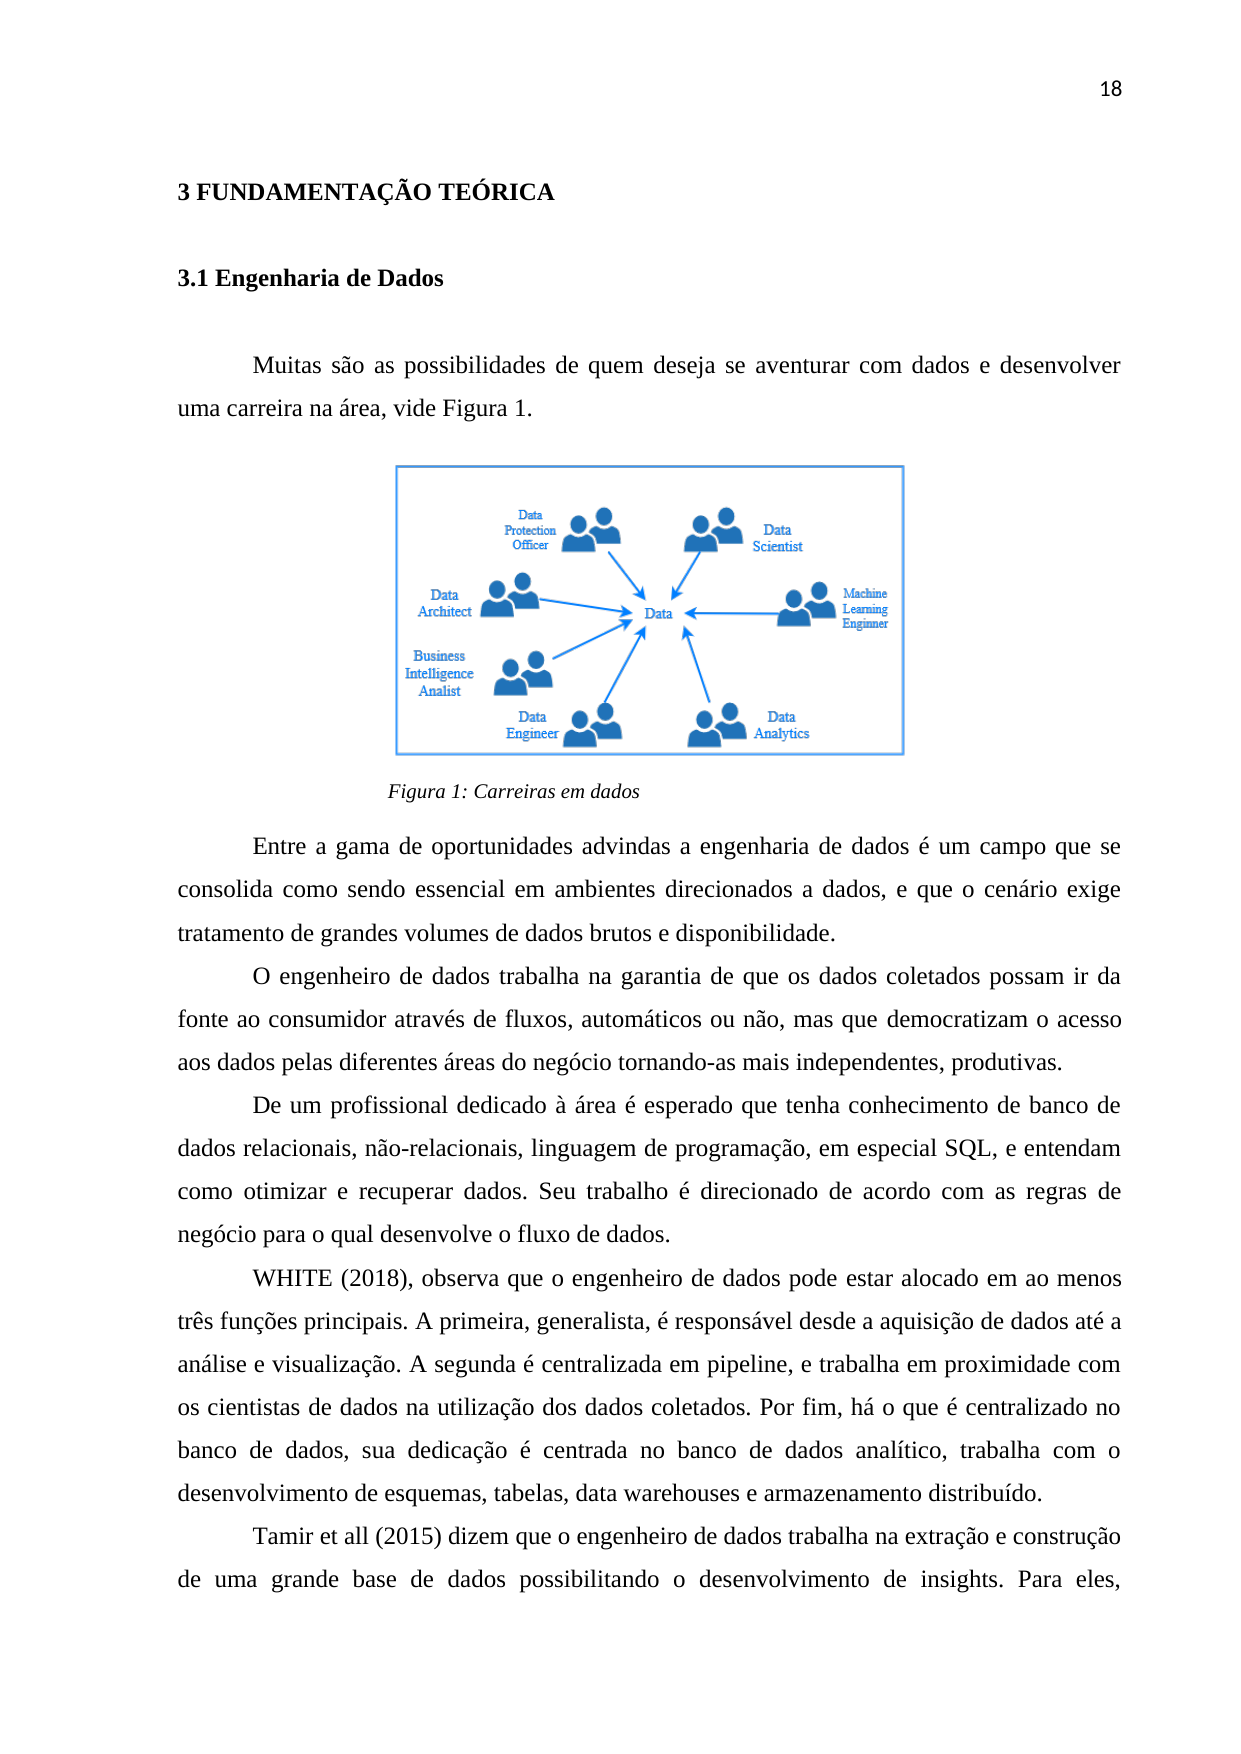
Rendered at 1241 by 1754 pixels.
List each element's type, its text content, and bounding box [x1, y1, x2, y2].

text Figura 1: Carreiras em dados [388, 494, 912, 803]
text O engenheiro de dados trabalha na garantia de que os dados coletados possam ir da fonte ao consumidor através de fluxos, automáticos ou não, mas que democratizam o acesso aos dados pelas diferentes áreas do negócio tornando-as mais independentes, produtivas. [177, 961, 1122, 1076]
subtitle 3.1 Engenharia de Dados [177, 263, 1122, 292]
text Muitas são as possibilidades de quem deseja se aventurar com dados e desenvolver uma carreira na área, vide Figura 1. [177, 350, 1122, 422]
text WHITE (2018), observa que o engenheiro de dados pode estar alocado em ao menos três funções principais. A primeira, generalista, é responsável desde a aquisição de dados até a análise e visualização. A segunda é centralizada em pipeline, e trabalha em proximidade com os cientistas de dados na utilização dos dados coletados. Por fim, há o que é centralizado no banco de dados, sua dedicação é centrada no banco de dados analítico, trabalha com o desenvolvimento de esquemas, tabelas, data warehouses e armazenamento distribuído. [177, 1263, 1122, 1507]
text Tamir et all (2015) dizem que o engenheiro de dados trabalha na extração e construção de uma grande base de dados possibilitando o desenvolvimento de insights. Para eles, [177, 1521, 1122, 1593]
text Entre a gama de oportunidades advindas a engenharia de dados é um campo que se consolida como sendo essencial em ambientes direcionados a dados, e que o cenário exige tratamento de grandes volumes de dados brutos e disponibilidade. [177, 479, 1122, 946]
text De um profissional dedicado à área é esperado que tenha conhecimento de banco de dados relacionais, não-relacionais, linguagem de programação, em especial SQL, e entendam como otimizar e recuperar dados. Seu trabalho é direcionado de acordo com as regras de negócio para o qual desenvolve o fluxo de dados. [177, 1090, 1122, 1248]
subtitle 3 FUNDAMENTAÇÃO TEÓRICA [177, 177, 1122, 206]
